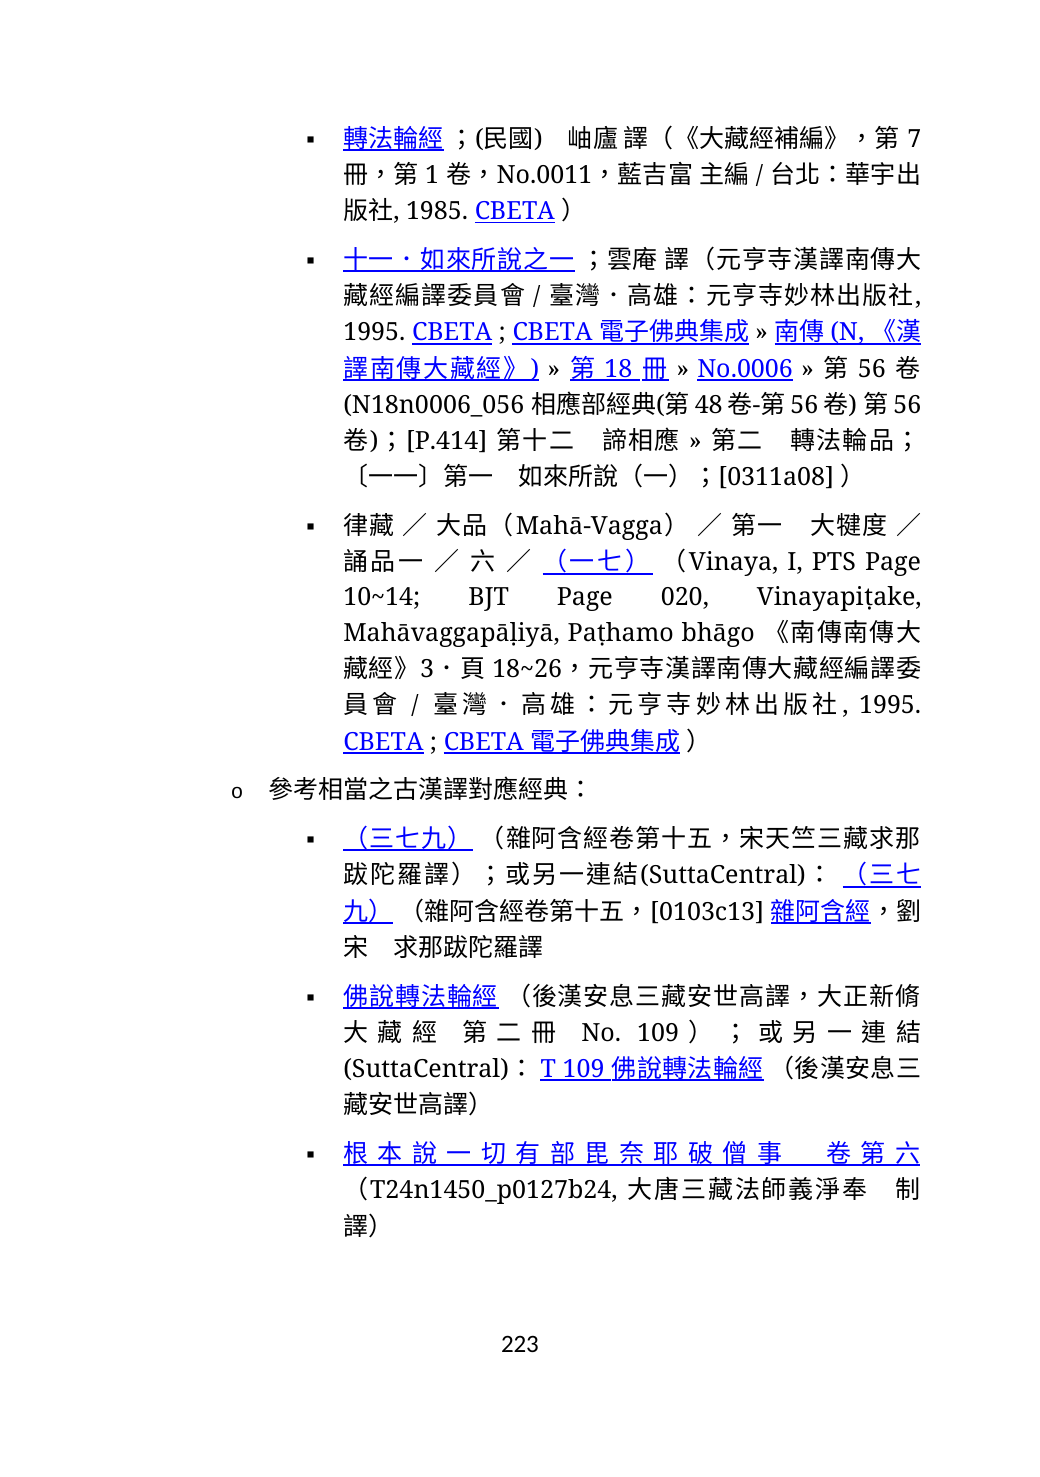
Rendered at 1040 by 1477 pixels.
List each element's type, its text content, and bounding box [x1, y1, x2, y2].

list 律藏 ／ 大品（Mahā-Vagga） ／ 第一 大犍度 ／ 誦品一 ／ 六 ／ （一七） （Vinaya, I, PTS Page 10~14; BJT Page 020, Vinayapiṭake, Mahāvaggapāḷiyā, Paṭhamo bhāgo 《南傳南傳大藏經》3．頁 18~26，元亨寺漢譯南傳大藏經編譯委員會 / 臺灣．高雄：元亨寺妙林出版社, 1995. CBETA ; CBETA 電子佛典集成 ） [306, 506, 921, 757]
list 十一．如來所說之一 ；雲庵 譯（元亨寺漢譯南傳大藏經編譯委員會 / 臺灣．高雄：元亨寺妙林出版社, 1995. CBETA ; CBETA 電子佛典集成 » 南傳 (N, 《漢譯南傳大藏經》) » 第 18 冊 » No.0006 » 第 56 卷 (N18n0006_056 相應部經典(第48卷-第56卷) 第56卷)；[P.414] 第十二 諦相應 » 第二 轉法輪品；〔一一〕第一 如來所說（一）；[0311a08] ） [306, 239, 921, 493]
list 參考相當之古漢譯對應經典： [231, 770, 921, 806]
list 佛說轉法輪經 （後漢安息三藏安世高譯，大正新脩大藏經 第二冊 No. 109）；或另一連結(SuttaCentral)： T 109 佛說轉法輪經 （後漢安息三藏安世高譯） [306, 976, 921, 1121]
list 根本說一切有部毘奈耶破僧事 卷第六 （T24n1450_p0127b24, 大唐三藏法師義淨奉 制譯） [306, 1133, 921, 1242]
list 轉法輪經 ；(民國) 岫廬 譯（《大藏經補編》，第 7 冊，第 1 卷，No.0011，藍吉富 主編 / 台北：華宇出版社, 1985. CBETA ） [306, 118, 921, 227]
list （三七九） （雜阿含經卷第十五，宋天竺三藏求那跋陀羅譯）；或另一連結(SuttaCentral)： （三七九） （雜阿含經卷第十五，[0103c13] 雜阿含經，劉宋 求那跋陀羅譯 [306, 818, 921, 963]
